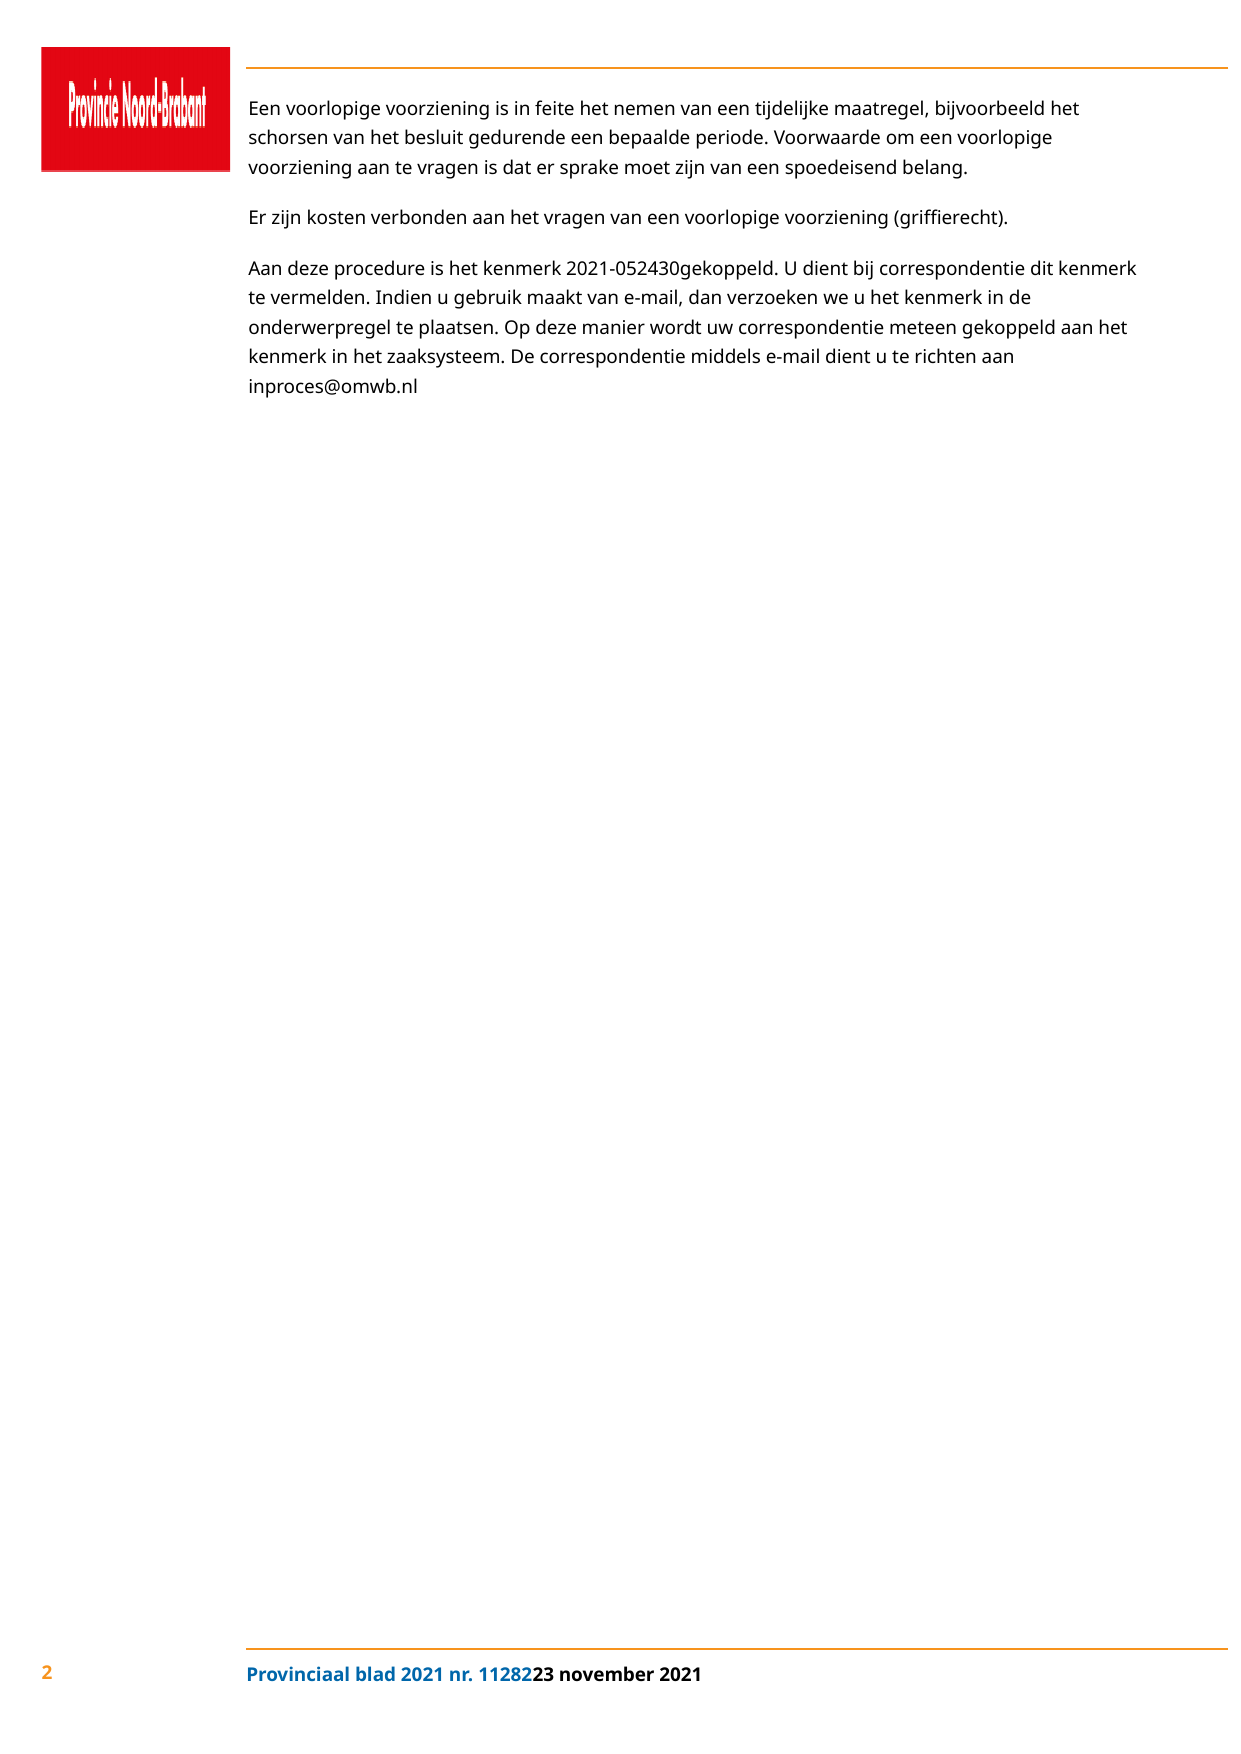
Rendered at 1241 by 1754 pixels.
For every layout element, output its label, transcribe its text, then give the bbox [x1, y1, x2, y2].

text Aan deze procedure is het kenmerk 2021-052430gekoppeld. U dient bij correspondentie dit kenmerk te vermelden. Indien u gebruik maakt van e-mail, dan verzoeken we u het kenmerk in de onderwerpregel te plaatsen. Op deze manier wordt uw correspondentie meteen gekoppeld aan het kenmerk in het zaaksysteem. De correspondentie middels e-mail dient u te richten aan inproces@omwb.nl [248, 255, 1152, 399]
text Een voorlopige voorziening is in feite het nemen van een tijdelijke maatregel, bijvoorbeeld het schorsen van het besluit gedurende een bepaalde periode. Voorwaarde om een voorlopige voorziening aan te vragen is dat er sprake moet zijn van een spoedeisend belang. [248, 95, 1152, 180]
picture [41, 47, 231, 172]
text Er zijn kosten verbonden aan het vragen van een voorlopige voorziening (griffierecht). [248, 204, 1152, 230]
